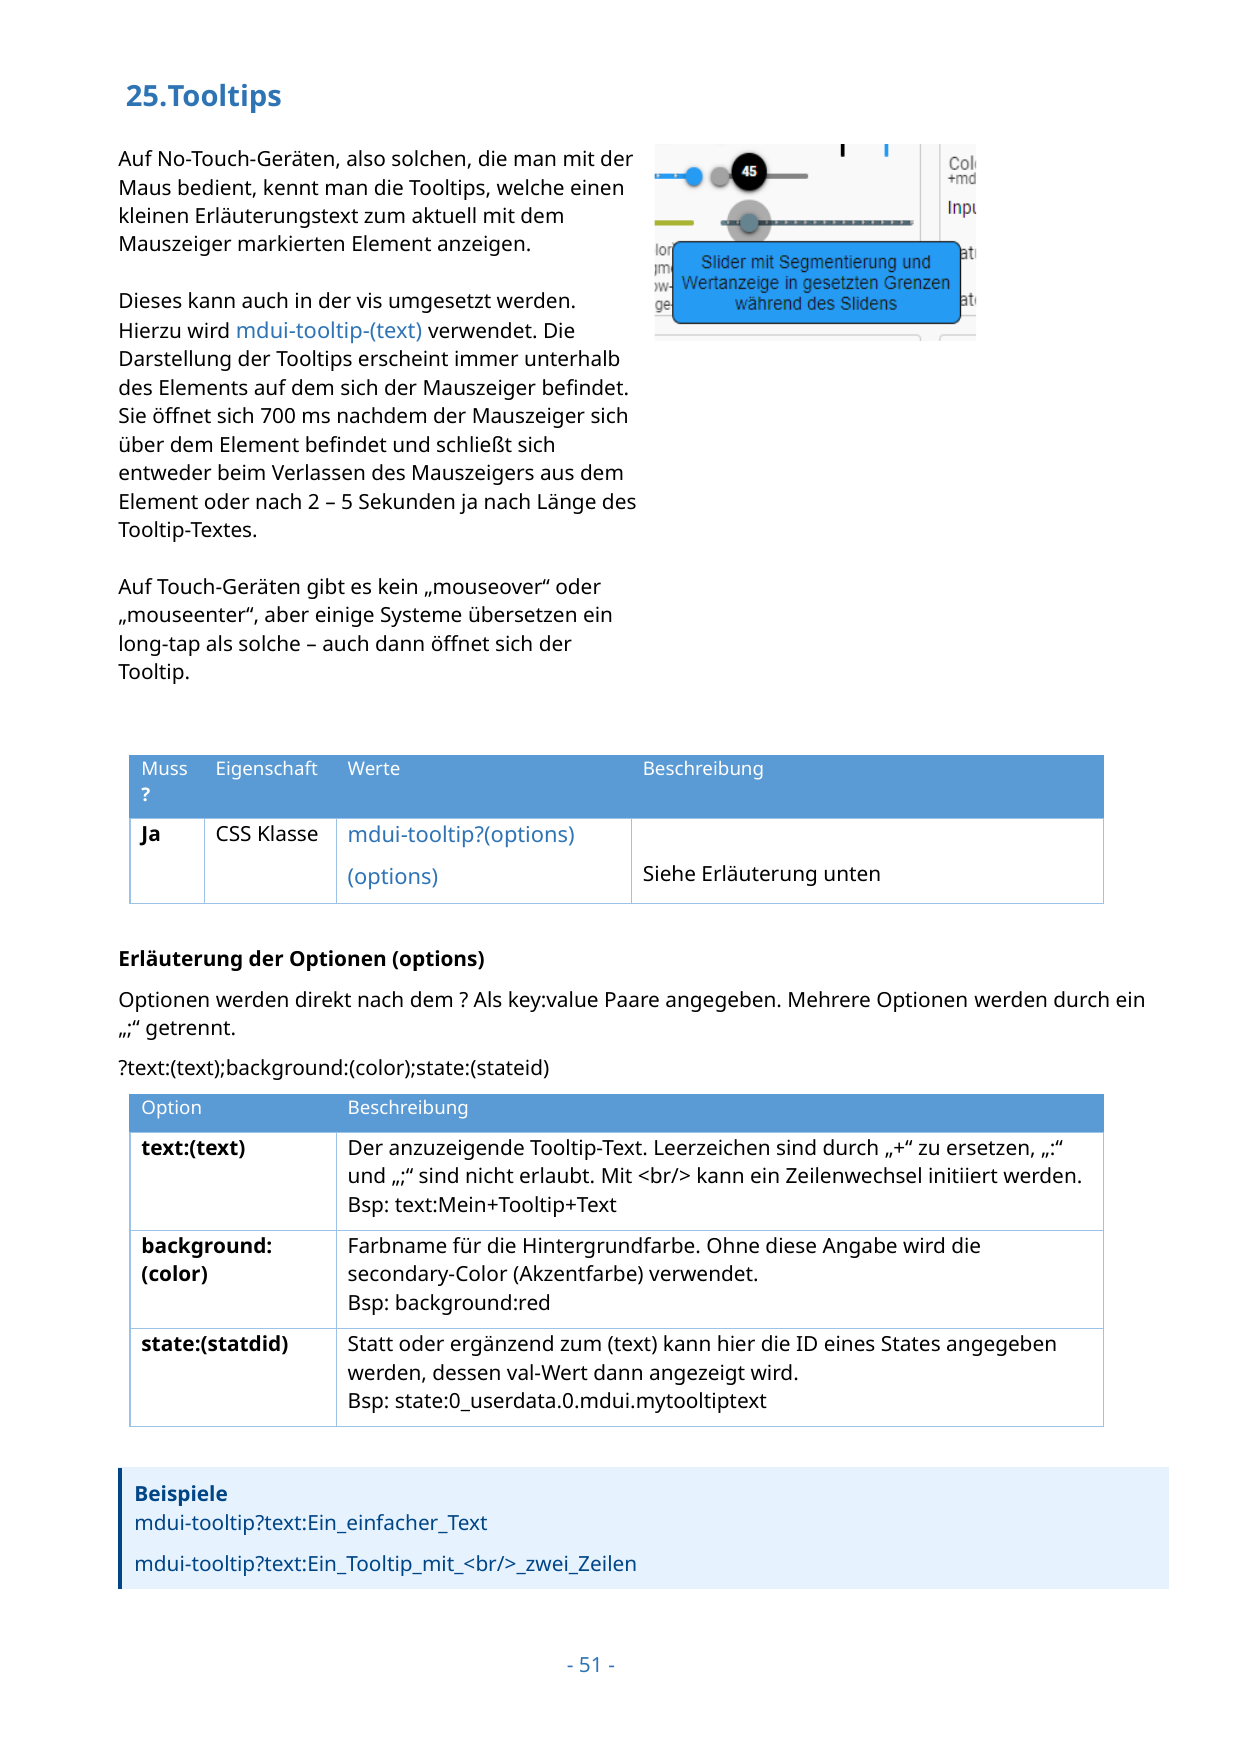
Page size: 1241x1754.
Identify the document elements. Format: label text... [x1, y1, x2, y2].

table_cell Farbname für die Hintergrundfarbe. Ohne diese Angabe wird die secondary-Color (Akzentfarbe) verwendet. Bsp: background:red [337, 1231, 1103, 1328]
table_cell Der anzuzeigende Tooltip-Text. Leerzeichen sind durch „+“ zu ersetzen, „:“ und „;“ sind nicht erlaubt. Mit <br/> kann ein Zeilenwechsel initiiert werden. Bsp: text:Mein+Tooltip+Text [337, 1133, 1103, 1230]
table_cell state:(statdid) [131, 1329, 336, 1426]
table_header Muss? [131, 756, 204, 818]
table_header Werte [336, 756, 631, 818]
table_cell Ja [131, 819, 204, 902]
table_header Eigenschaft [204, 756, 336, 818]
table_header Beschreibung [336, 1095, 1103, 1132]
text Beispiele mdui-tooltip?text:Ein_einfacher_Text [118, 1467, 1169, 1536]
table_cell background:(color) [131, 1231, 336, 1328]
text Erläuterung der Optionen (options) [118, 944, 1169, 973]
text Optionen werden direkt nach dem ? Als key:value Paare angegeben. Mehrere Optionen werden durch ein „;“ getrennt. [118, 985, 1169, 1042]
text mdui-tooltip?text:Ein_Tooltip_mit_<br/>_zwei_Zeilen [122, 1537, 1169, 1589]
subtitle Tooltips [118, 75, 1169, 115]
table_cell text:(text) [131, 1133, 336, 1230]
text ?text:(text);background:(color);state:(stateid) [118, 1053, 1169, 1082]
table_header Beschreibung [631, 756, 1103, 818]
table_header Auf No-Touch-Geräten, also solchen, die man mit der Maus bedient, kennt man die Tooltips, welche einen kleinen Erläuterungstext zum aktuell mit dem Mauszeiger markierten Element anzeigen. Dieses kann auch in der vis umgesetzt werden. Hierzu wird mdui-tooltip-(text) verwendet. Die Darstellung der Tooltips erscheint immer unterhalb des Elements auf dem sich der Mauszeiger befindet. Sie öffnet sich 700 ms nachdem der Mauszeiger sich über dem Element befindet und schließt sich entweder beim Verlassen des Mauszeigers aus dem Element oder nach 2 – 5 Sekunden ja nach Länge des Tooltip-Textes. Auf Touch-Geräten gibt es kein „mouseover“ oder „mouseenter“, aber einige Systeme übersetzen ein long-tap als solche – auch dann öffnet sich der Tooltip. [118, 144, 644, 714]
table_header [644, 144, 1169, 714]
table_cell CSS Klasse [205, 819, 336, 902]
table_cell Siehe Erläuterung unten [632, 819, 1103, 902]
picture [654, 144, 977, 341]
table_header Option [131, 1095, 336, 1132]
table_cell mdui-tooltip?(options) (options) [337, 819, 631, 902]
table_cell Statt oder ergänzend zum (text) kann hier die ID eines States angegeben werden, dessen val-Wert dann angezeigt wird. Bsp: state:0_userdata.0.mdui.mytooltiptext [337, 1329, 1103, 1426]
